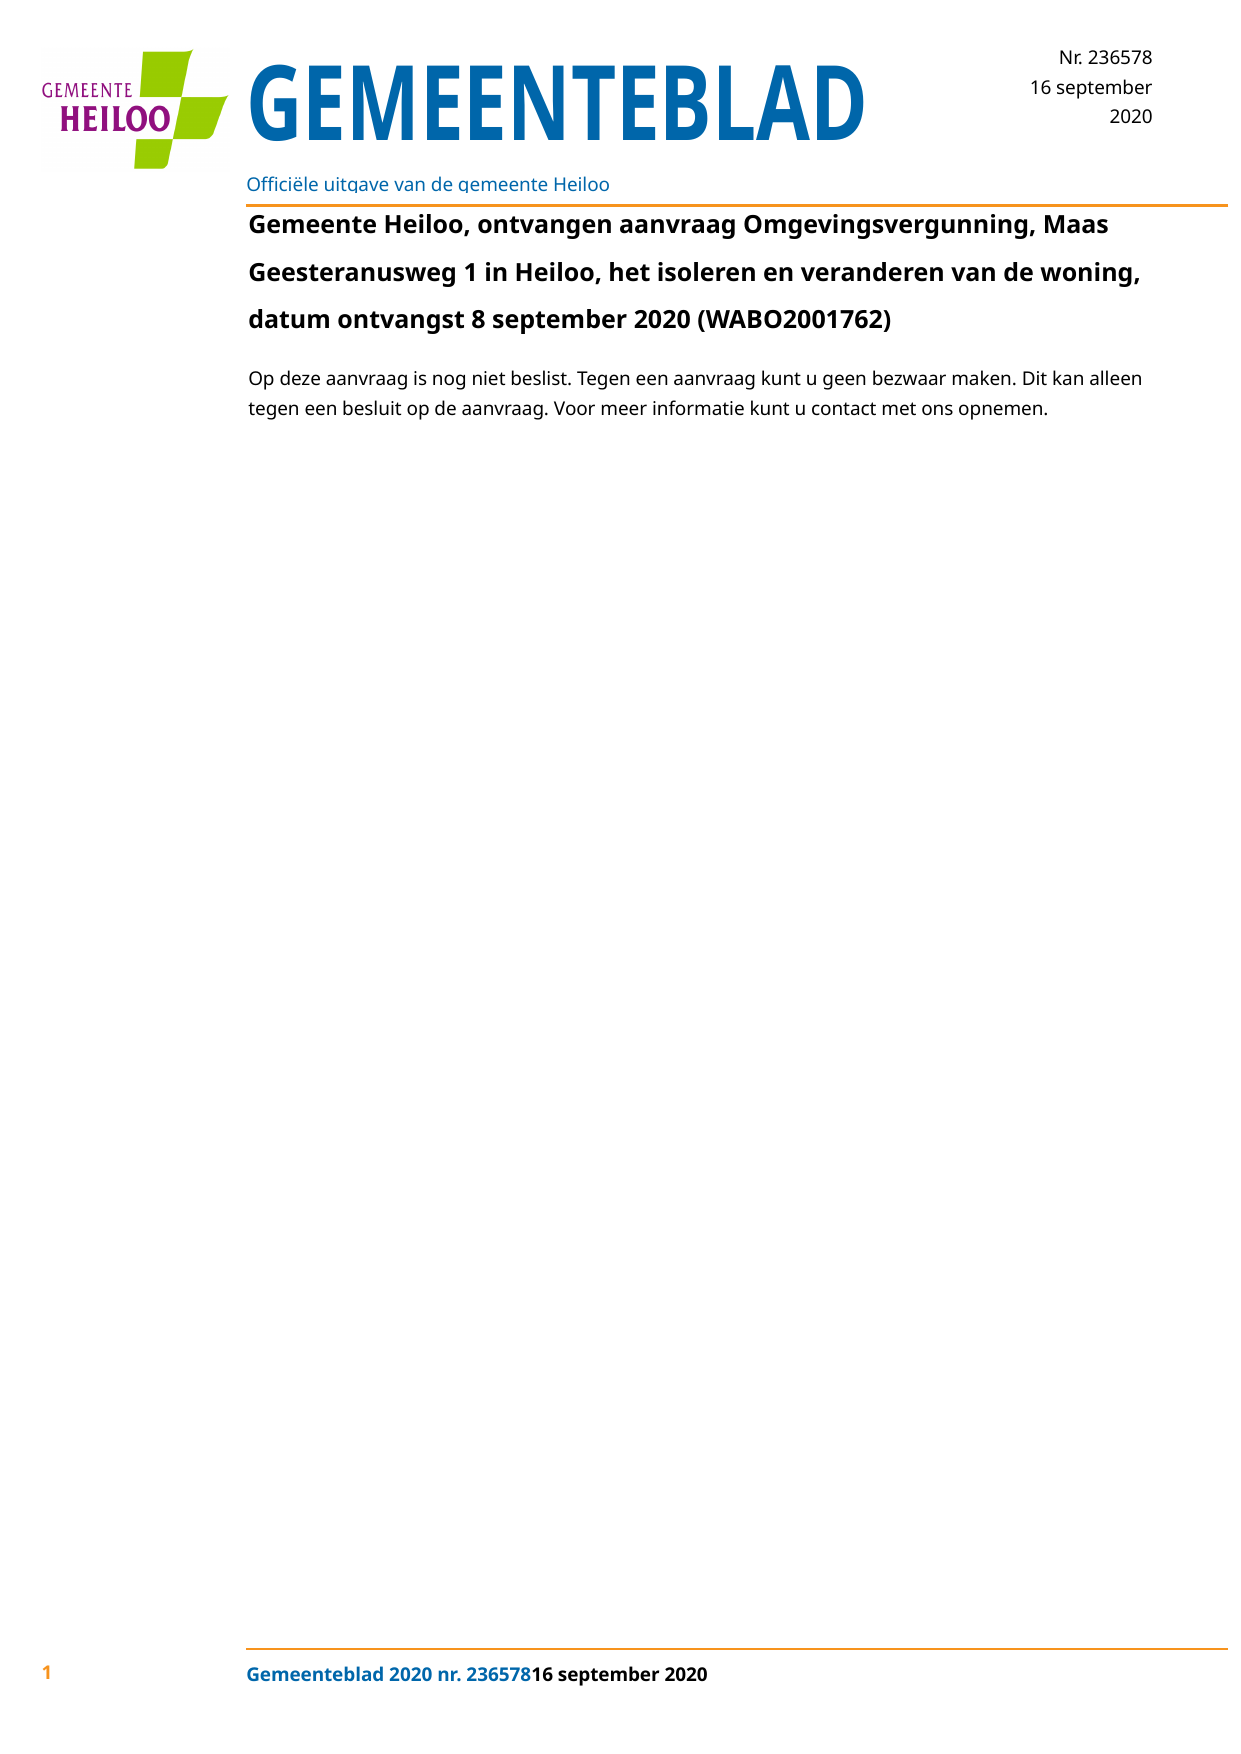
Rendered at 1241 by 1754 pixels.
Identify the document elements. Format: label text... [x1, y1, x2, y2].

picture [41, 47, 231, 172]
text Gemeente Heiloo, ontvangen aanvraag Omgevingsvergunning, Maas Geesteranusweg 1 in Heiloo, het isoleren en veranderen van de woning, datum ontvangst 8 september 2020 (WABO2001762) [248, 207, 1152, 336]
text Op deze aanvraag is nog niet beslist. Tegen een aanvraag kunt u geen bezwaar maken. Dit kan alleen tegen een besluit op de aanvraag. Voor meer informatie kunt u contact met ons opnemen. [248, 366, 1152, 421]
